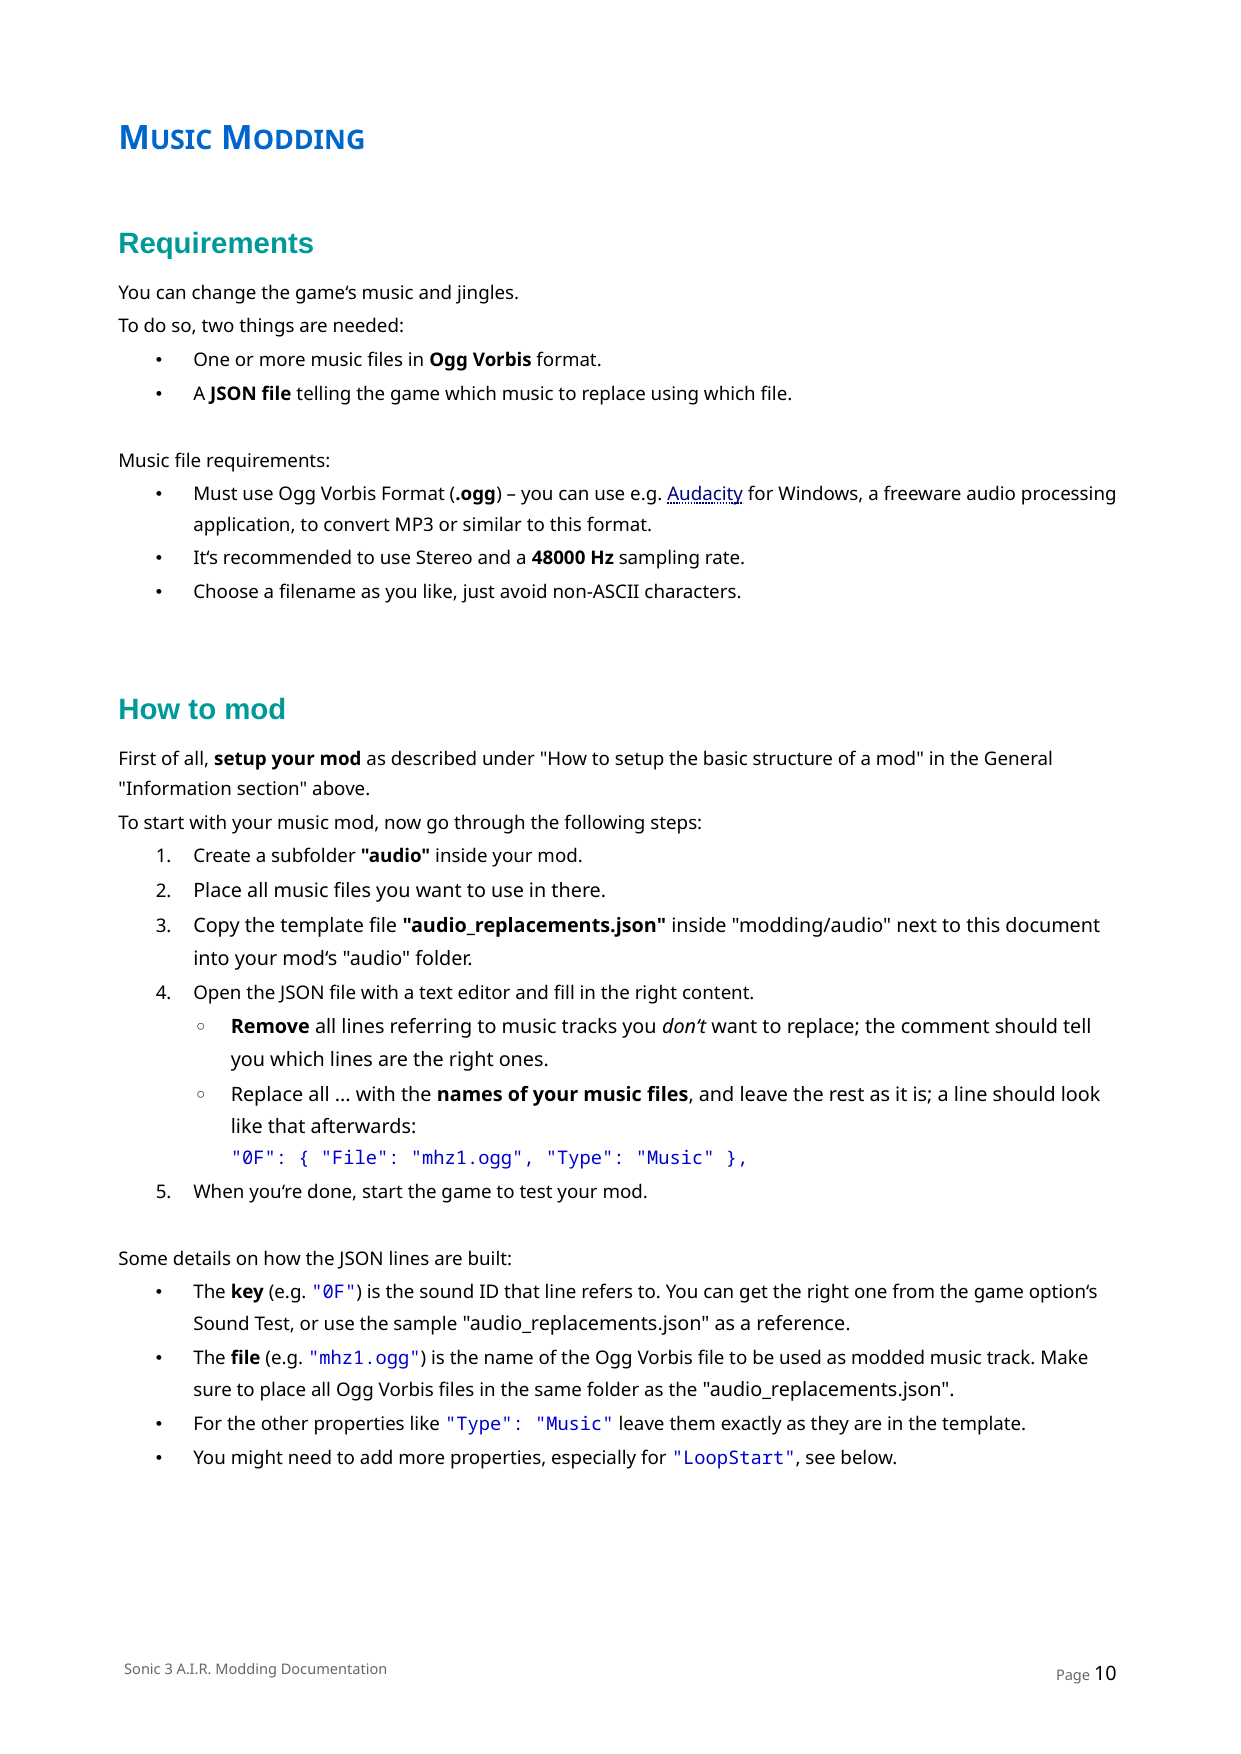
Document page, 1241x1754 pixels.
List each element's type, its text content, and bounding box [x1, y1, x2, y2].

text Music file requirements: [118, 447, 1122, 472]
list Remove all lines referring to music tracks you don‘t want to replace; the comment should tell you which lines are the right ones. [193, 1013, 1122, 1072]
text You can change the game‘s music and jingles. [118, 279, 1122, 305]
list The key (e.g. "0F") is the sound ID that line refers to. You can get the right one from the game option‘s Sound Test, or use the sample "audio_replacements.json" as a reference. [156, 1279, 1122, 1336]
subtitle Requirements [118, 226, 1122, 260]
subtitle How to mod [118, 692, 1122, 726]
list When you‘re done, start the game to test your mod. [156, 1178, 1122, 1203]
list Replace all ... with the names of your music files, and leave the rest as it is; a line should look like that afterwards: "0F": { "File": "mhz1.ogg", "Type": "Music" }, [193, 1080, 1122, 1170]
list The file (e.g. "mhz1.ogg") is the name of the Ogg Vorbis file to be used as modded music track. Make sure to place all Ogg Vorbis files in the same folder as the "audio_replacements.json". [156, 1345, 1122, 1402]
text Some details on how the JSON lines are built: [118, 1245, 1122, 1271]
list Place all music files you want to use in there. [156, 876, 1122, 903]
list A JSON file telling the game which music to replace using which file. [156, 380, 1122, 405]
text To start with your music mod, now go through the following steps: [118, 809, 1122, 835]
text To do so, two things are needed: [118, 313, 1122, 338]
list Choose a filename as you like, just avoid non-ASCII characters. [156, 578, 1122, 604]
list Create a subfolder "audio" inside your mod. [156, 843, 1122, 868]
list Open the JSON file with a text editor and fill in the right content. [156, 979, 1122, 1004]
subtitle Music Modding [118, 113, 1122, 159]
list For the other properties like "Type": "Music" leave them exactly as they are in the template. [156, 1411, 1122, 1436]
list It‘s recommended to use Stereo and a 48000 Hz sampling rate. [156, 545, 1122, 570]
list Copy the template file "audio_replacements.json" inside "modding/audio" next to this document into your mod‘s "audio" folder. [156, 912, 1122, 971]
list One or more music files in Ogg Vorbis format. [156, 346, 1122, 372]
list You might need to add more properties, especially for "LoopStart", see below. [156, 1444, 1122, 1470]
text First of all, setup your mod as described under "How to setup the basic structure of a mod" in the General "Information section" above. [118, 745, 1122, 801]
list Must use Ogg Vorbis Format (.ogg) – you can use e.g. Audacity for Windows, a freeware audio processing application, to convert MP3 or similar to this format. [156, 481, 1122, 537]
